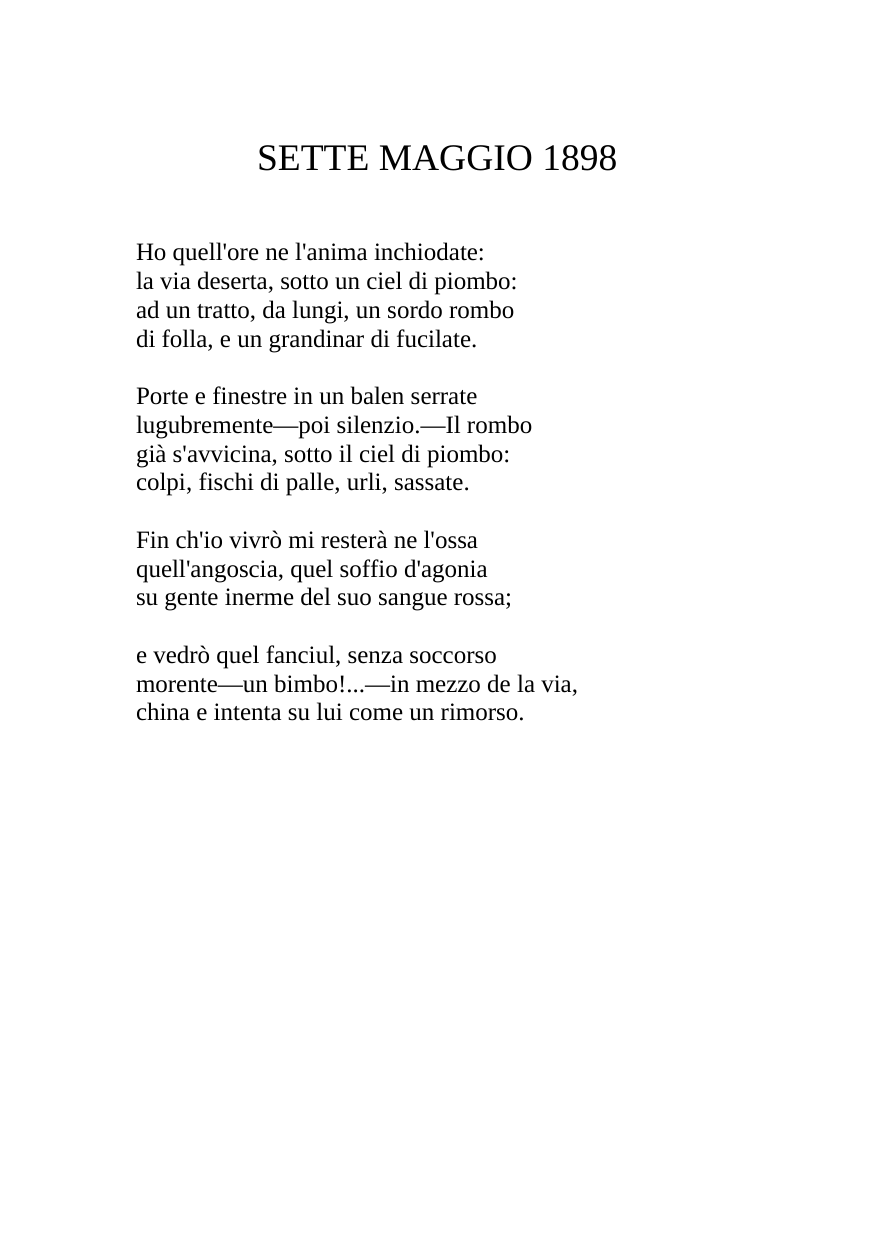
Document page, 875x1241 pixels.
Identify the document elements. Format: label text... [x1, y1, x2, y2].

text lugubremente—poi silenzio.—Il rombo [106, 410, 768, 439]
text morente—un bimbo!...—in mezzo de la via, [106, 669, 768, 697]
text e vedrò quel fanciul, senza soccorso [106, 640, 768, 669]
text Porte e finestre in un balen serrate [106, 381, 768, 410]
text ad un tratto, da lungi, un sordo rombo [106, 295, 768, 324]
text di folla, e un grandinar di fucilate. [106, 324, 768, 352]
text colpi, fischi di palle, urli, sassate. [106, 467, 768, 496]
text la via deserta, sotto un ciel di piombo: [106, 266, 768, 295]
text quell'angoscia, quel soffio d'agonia [106, 554, 768, 582]
text china e intenta su lui come un rimorso. [106, 697, 768, 726]
text Fin ch'io vivrò mi resterà ne l'ossa [106, 525, 768, 554]
text già s'avvicina, sotto il ciel di piombo: [106, 439, 768, 467]
text su gente inerme del suo sangue rossa; [106, 582, 768, 611]
subtitle SETTE MAGGIO 1898 [106, 135, 768, 178]
text Ho quell'ore ne l'anima inchiodate: [106, 237, 768, 266]
